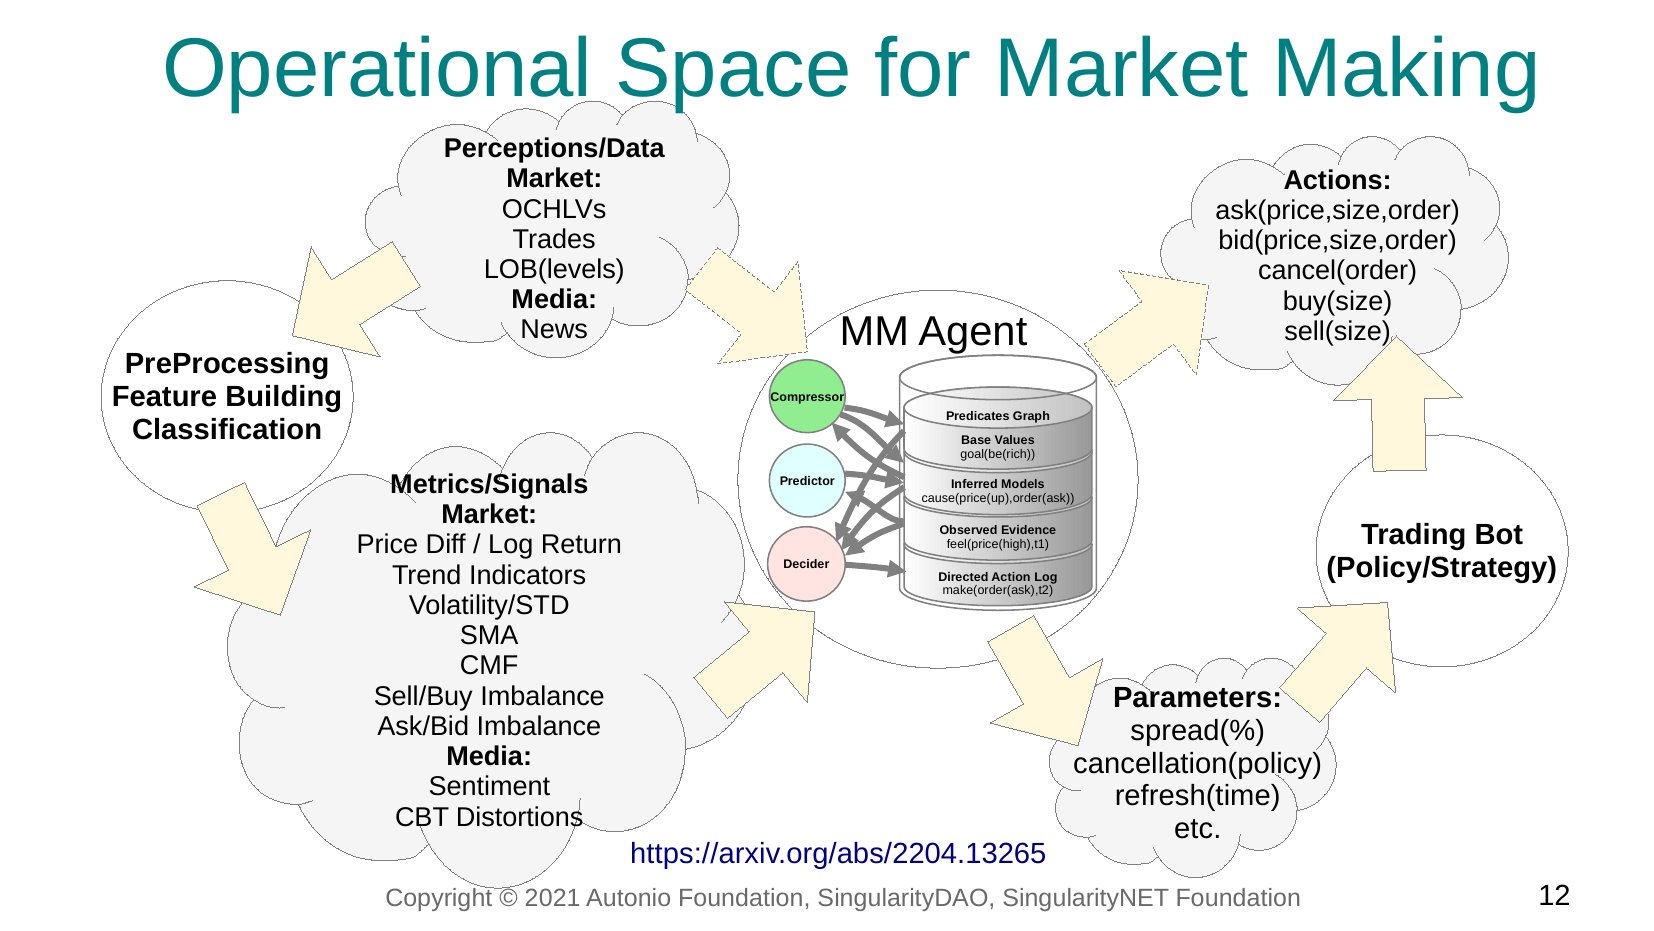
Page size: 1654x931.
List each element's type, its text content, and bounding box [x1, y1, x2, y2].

text_box [685, 247, 1209, 746]
text_box Predictor [769, 444, 846, 517]
text_box Compressor [769, 359, 846, 433]
text_box [882, 459, 899, 470]
text_box [874, 468, 887, 476]
text_box Parameters: spread(%) cancellation(policy) refresh(time) etc. [1049, 658, 1337, 878]
text_box [864, 480, 899, 503]
text_box Metrics/Signals Market: Price Diff / Log Return Trend Indicators Volatility/STD SMA CMF Sell/Buy Imbalance Ask/Bid Imbalance Media: Sentiment CBT Distortions [227, 432, 748, 889]
text_box [843, 409, 899, 443]
text_box [1279, 602, 1396, 723]
text_box Actions: ask(price,size,order) bid(price,size,order) cancel(order) buy(size) sell(size) [1160, 136, 1509, 386]
text_box [855, 513, 893, 540]
text_box [1333, 335, 1463, 472]
text_box [835, 418, 882, 457]
text_box [874, 290, 1002, 300]
text_box [845, 529, 899, 565]
text_box [882, 495, 899, 517]
text_box Operational Space for Market Making [0, 0, 1654, 135]
text_box Decider [767, 526, 846, 602]
text_box MM Agent [824, 300, 1043, 362]
text_box Trading Bot (Policy/Strategy) [1316, 434, 1569, 667]
text_box [292, 241, 421, 357]
text_box https://arxiv.org/abs/2204.13265 [615, 829, 1062, 878]
text_box Perceptions/Data Market: OCHLVs Trades LOB(levels) Media: News [365, 135, 740, 358]
text_box [194, 482, 311, 616]
text_box [838, 537, 843, 545]
text_box PreProcessing Feature Building Classification [101, 280, 354, 510]
text_box [847, 503, 870, 528]
text_box Predicates Graph [899, 380, 1097, 611]
